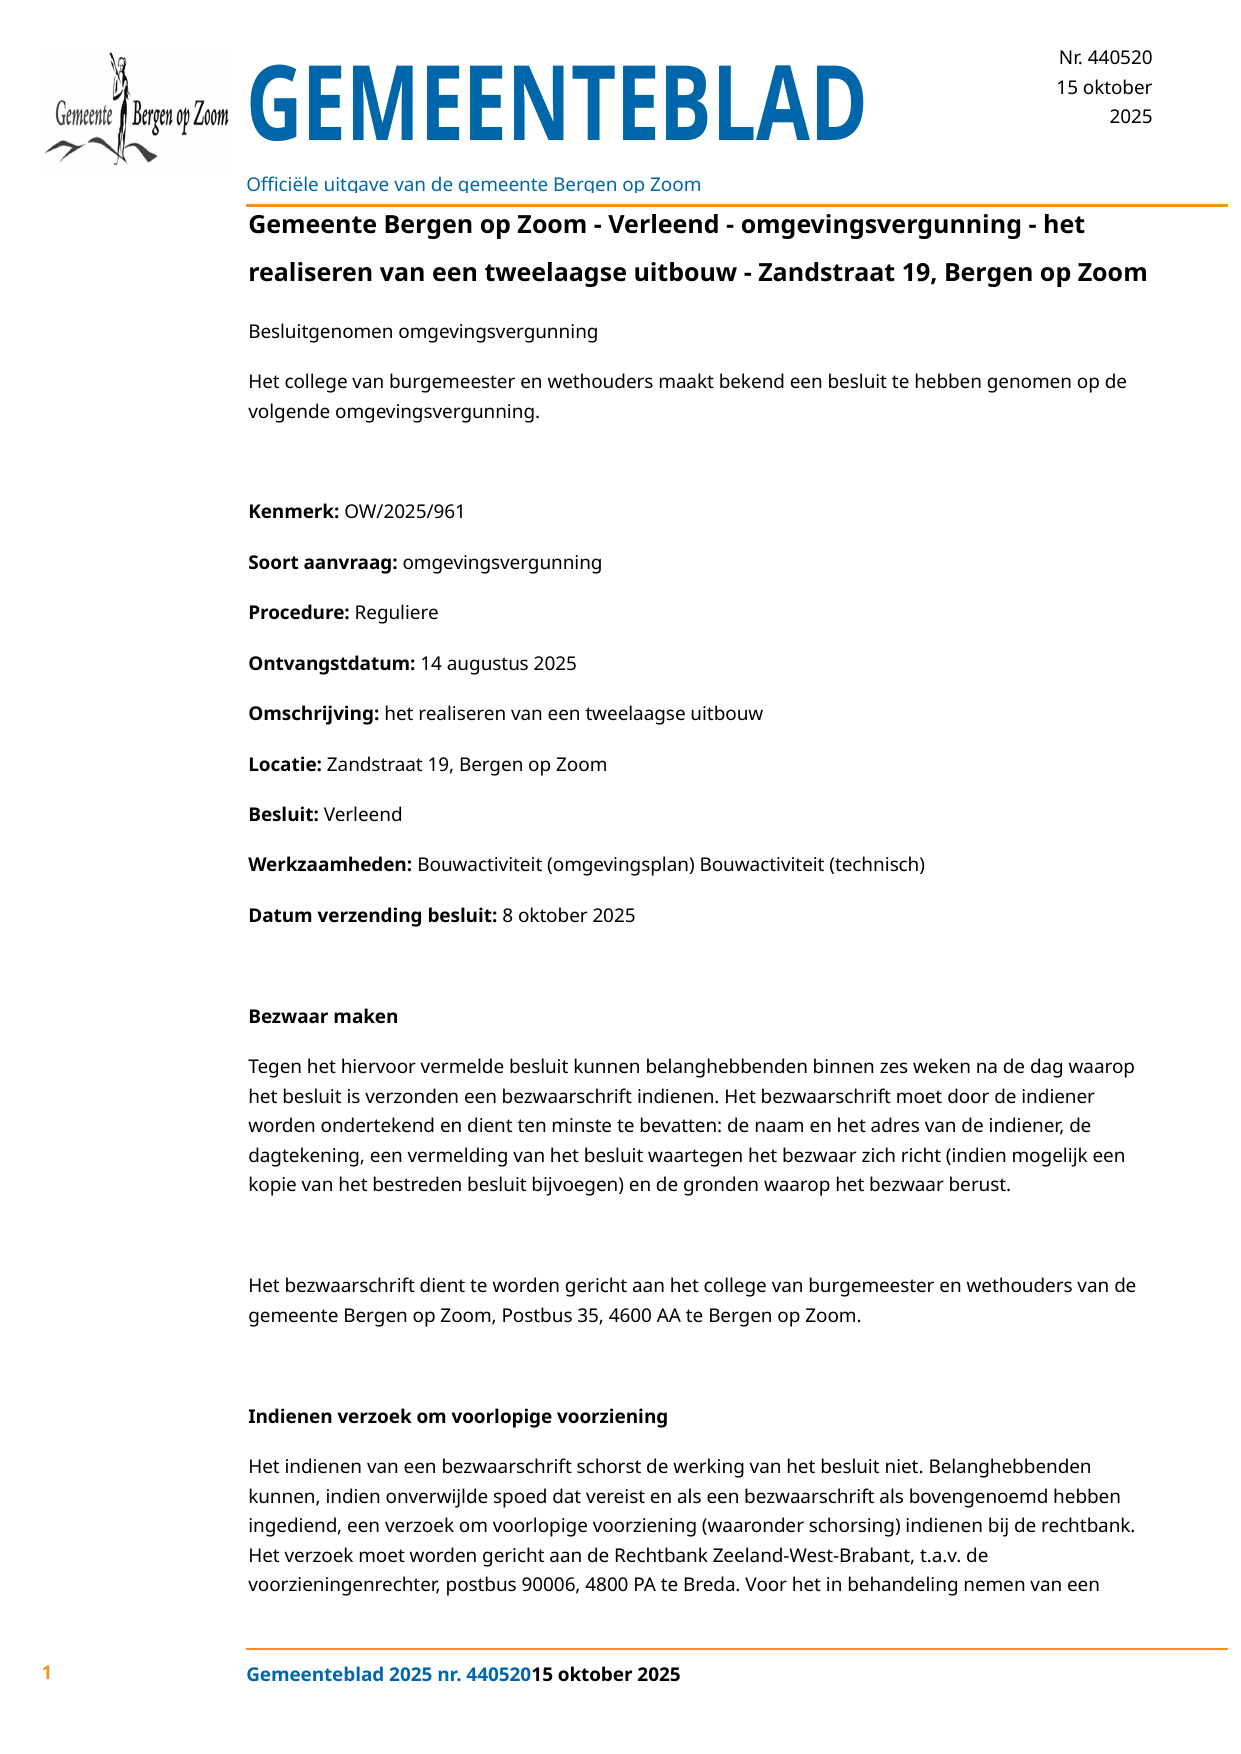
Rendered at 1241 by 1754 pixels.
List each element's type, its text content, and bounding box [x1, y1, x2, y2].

text Bezwaar maken [248, 1003, 1152, 1029]
text Besluitgenomen omgevingsvergunning [248, 318, 1152, 344]
text Het bezwaarschrift dient te worden gericht aan het college van burgemeester en wethouders van de gemeente Bergen op Zoom, Postbus 35, 4600 AA te Bergen op Zoom. [248, 1272, 1152, 1328]
text Gemeente Bergen op Zoom - Verleend - omgevingsvergunning - het realiseren van een tweelaagse uitbouw - Zandstraat 19, Bergen op Zoom [248, 207, 1152, 288]
text Ontvangstdatum: 14 augustus 2025 [248, 650, 1152, 676]
text Omschrijving: het realiseren van een tweelaagse uitbouw [248, 700, 1152, 726]
text Besluit: Verleend [248, 801, 1152, 827]
text Tegen het hiervoor vermelde besluit kunnen belanghebbenden binnen zes weken na de dag waarop het besluit is verzonden een bezwaarschrift indienen. Het bezwaarschrift moet door de indiener worden ondertekend en dient ten minste te bevatten: de naam en het adres van de indiener, de dagtekening, een vermelding van het besluit waartegen het bezwaar zich richt (indien mogelijk een kopie van het bestreden besluit bijvoegen) en de gronden waarop het bezwaar berust. [248, 1053, 1152, 1197]
text Het indienen van een bezwaarschrift schorst de werking van het besluit niet. Belanghebbenden kunnen, indien onverwijlde spoed dat vereist en als een bezwaarschrift als bovengenoemd hebben ingediend, een verzoek om voorlopige voorziening (waaronder schorsing) indienen bij de rechtbank. Het verzoek moet worden gericht aan de Rechtbank Zeeland-West-Brabant, t.a.v. de voorzieningenrechter, postbus 90006, 4800 PA te Breda. Voor het in behandeling nemen van een [248, 1453, 1152, 1597]
text Kenmerk: OW/2025/961 [248, 499, 1152, 524]
text Datum verzending besluit: 8 oktober 2025 [248, 902, 1152, 928]
text Soort aanvraag: omgevingsvergunning [248, 549, 1152, 575]
picture [41, 47, 231, 172]
text Het college van burgemeester en wethouders maakt bekend een besluit te hebben genomen op de volgende omgevingsvergunning. [248, 368, 1152, 424]
text Indienen verzoek om voorlopige voorziening [248, 1403, 1152, 1429]
text Locatie: Zandstraat 19, Bergen op Zoom [248, 751, 1152, 777]
text Procedure: Reguliere [248, 599, 1152, 625]
text Werkzaamheden: Bouwactiviteit (omgevingsplan) Bouwactiviteit (technisch) [248, 852, 1152, 877]
